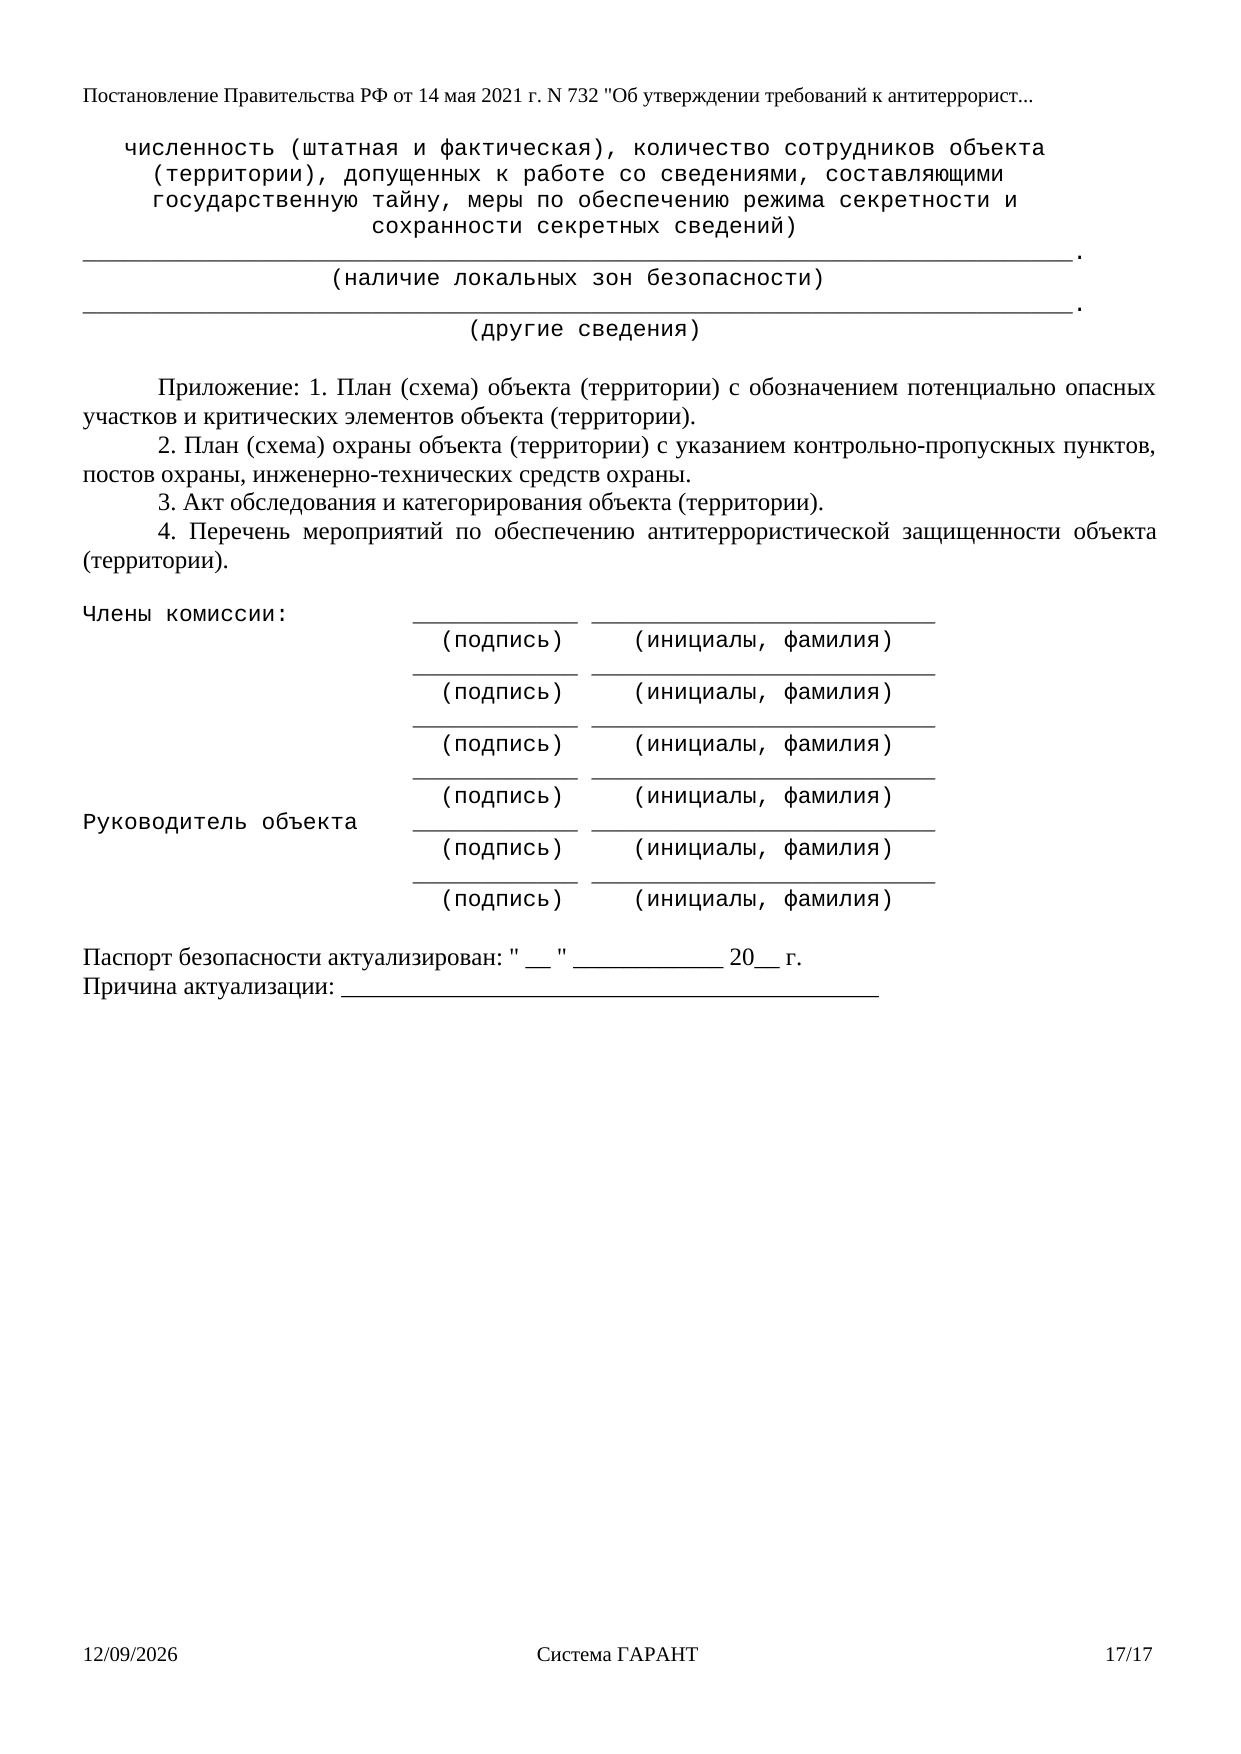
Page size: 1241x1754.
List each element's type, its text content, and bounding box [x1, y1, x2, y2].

text сохранности секретных сведений) [83, 214, 1157, 240]
text (подпись) (инициалы, фамилия) [83, 732, 1157, 758]
text ____________ _________________________ [83, 706, 1157, 732]
text ____________ _________________________ [83, 654, 1157, 680]
text ________________________________________________________________________. [83, 240, 1157, 266]
text Члены комиссии: ____________ _________________________ [83, 602, 1157, 628]
text (наличие локальных зон безопасности) [83, 266, 1157, 292]
text (подпись) (инициалы, фамилия) [83, 888, 1157, 914]
text (подпись) (инициалы, фамилия) [83, 784, 1157, 810]
text (подпись) (инициалы, фамилия) [83, 628, 1157, 654]
text (подпись) (инициалы, фамилия) [83, 836, 1157, 862]
text (территории), допущенных к работе со сведениями, составляющими [83, 162, 1157, 188]
text Причина актуализации: ___________________________________________ [83, 971, 1157, 1000]
text Паспорт безопасности актуализирован: " __ " ____________ 20__ г. [83, 942, 1157, 971]
text государственную тайну, меры по обеспечению режима секретности и [83, 188, 1157, 214]
text ____________ _________________________ [83, 862, 1157, 888]
text ________________________________________________________________________. [83, 292, 1157, 318]
text Приложение: 1. План (схема) объекта (территории) с обозначением потенциально опасных участков и критических элементов объекта (территории). [83, 372, 1157, 430]
text 4. Перечень мероприятий по обеспечению антитеррористической защищенности объекта (территории). [83, 516, 1157, 574]
text Руководитель объекта ____________ _________________________ [83, 810, 1157, 836]
text 2. План (схема) охраны объекта (территории) с указанием контрольно-пропускных пунктов, постов охраны, инженерно-технических средств охраны. [83, 430, 1157, 487]
text численность (штатная и фактическая), количество сотрудников объекта [83, 136, 1157, 162]
text (подпись) (инициалы, фамилия) [83, 680, 1157, 706]
text 3. Акт обследования и категорирования объекта (территории). [83, 487, 1157, 516]
text ____________ _________________________ [83, 758, 1157, 784]
text (другие сведения) [83, 318, 1157, 344]
